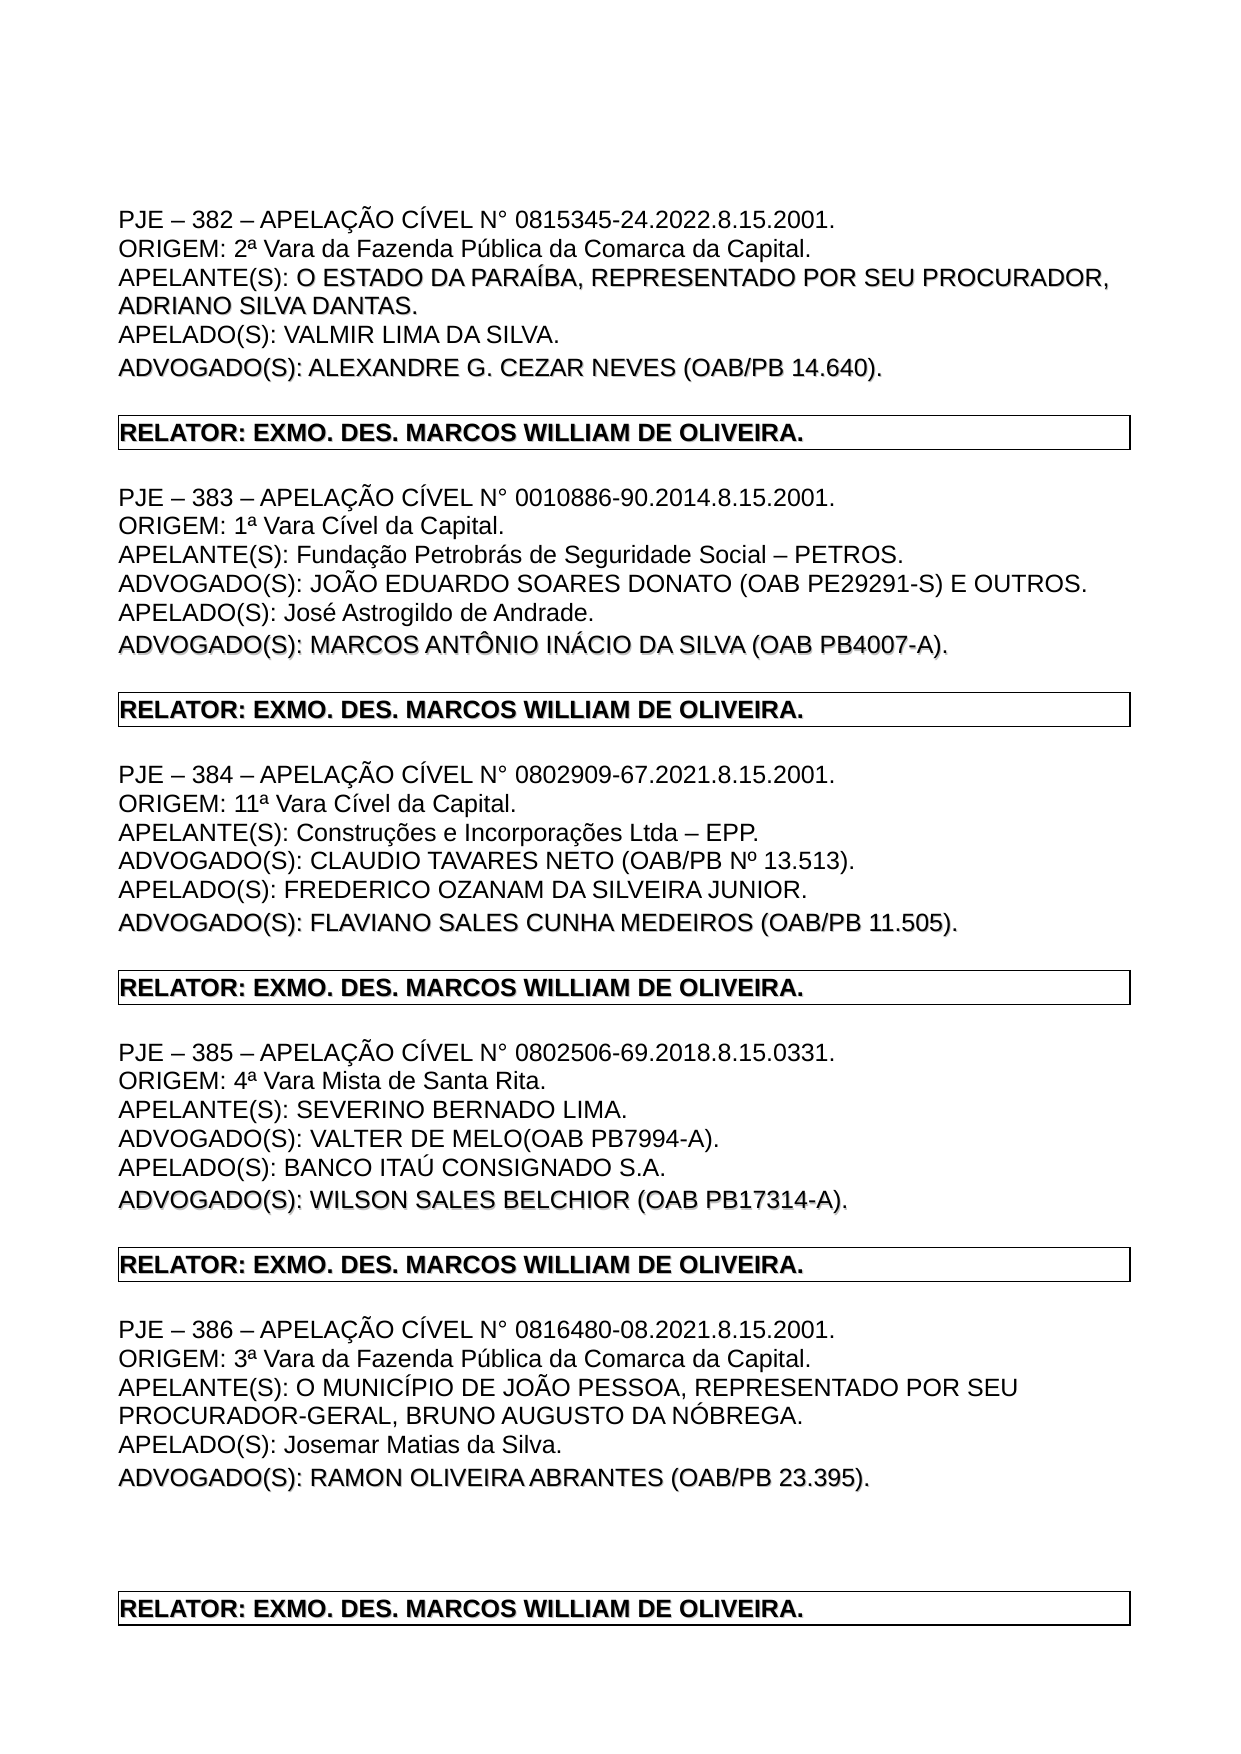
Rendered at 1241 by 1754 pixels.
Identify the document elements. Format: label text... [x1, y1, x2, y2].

text ADVOGADO(S): WILSON SALES BELCHIOR (OAB PB17314-A). [118, 1186, 1131, 1214]
text ADVOGADO(S): ALEXANDRE G. CEZAR NEVES (OAB/PB 14.640). [118, 353, 1131, 382]
text ADVOGADO(S): FLAVIANO SALES CUNHA MEDEIROS (OAB/PB 11.505). [118, 908, 1131, 937]
text ORIGEM: 4ª Vara Mista de Santa Rita. [118, 1066, 1122, 1095]
text ORIGEM: 2ª Vara da Fazenda Pública da Comarca da Capital. [118, 234, 1122, 263]
text ADVOGADO(S): RAMON OLIVEIRA ABRANTES (OAB/PB 23.395). [118, 1463, 1131, 1492]
text APELADO(S): VALMIR LIMA DA SILVA. [118, 320, 1122, 349]
text ADVOGADO(S): CLAUDIO TAVARES NETO (OAB/PB Nº 13.513). [118, 846, 1122, 875]
text PJE – 384 – APELAÇÃO CÍVEL N° 0802909-67.2021.8.15.2001. [118, 760, 1122, 789]
text PJE – 382 – APELAÇÃO CÍVEL N° 0815345-24.2022.8.15.2001. [118, 205, 1122, 234]
text ADVOGADO(S): JOÃO EDUARDO SOARES DONATO (OAB PE29291-S) E OUTROS. [118, 569, 1122, 598]
text APELANTE(S): O ESTADO DA PARAÍBA, REPRESENTADO POR SEU PROCURADOR, ADRIANO SILVA DANTAS. [118, 263, 1122, 320]
text PJE – 385 – APELAÇÃO CÍVEL N° 0802506-69.2018.8.15.0331. [118, 1038, 1122, 1066]
text APELANTE(S): Fundação Petrobrás de Seguridade Social – PETROS. [118, 540, 1122, 569]
text ADVOGADO(S): VALTER DE MELO(OAB PB7994-A). [118, 1124, 1122, 1153]
text APELADO(S): José Astrogildo de Andrade. [118, 598, 1122, 626]
text RELATOR: EXMO. DES. MARCOS WILLIAM DE OLIVEIRA. [119, 1248, 1129, 1281]
text RELATOR: EXMO. DES. MARCOS WILLIAM DE OLIVEIRA. [119, 1592, 1129, 1624]
text APELADO(S): Josemar Matias da Silva. [118, 1430, 1122, 1459]
text ORIGEM: 1ª Vara Cível da Capital. [118, 511, 1122, 540]
text PJE – 383 – APELAÇÃO CÍVEL N° 0010886-90.2014.8.15.2001. [118, 483, 1122, 511]
text APELANTE(S): SEVERINO BERNADO LIMA. [118, 1095, 1122, 1124]
text ORIGEM: 11ª Vara Cível da Capital. [118, 789, 1122, 818]
text APELANTE(S): O MUNICÍPIO DE JOÃO PESSOA, REPRESENTADO POR SEU PROCURADOR-GERAL, BRUNO AUGUSTO DA NÓBREGA. [118, 1373, 1122, 1430]
text PJE – 386 – APELAÇÃO CÍVEL N° 0816480-08.2021.8.15.2001. [118, 1315, 1122, 1344]
text APELADO(S): FREDERICO OZANAM DA SILVEIRA JUNIOR. [118, 875, 1122, 904]
text RELATOR: EXMO. DES. MARCOS WILLIAM DE OLIVEIRA. [119, 693, 1129, 726]
text ADVOGADO(S): MARCOS ANTÔNIO INÁCIO DA SILVA (OAB PB4007-A). [118, 631, 1131, 659]
text APELADO(S): BANCO ITAÚ CONSIGNADO S.A. [118, 1153, 1122, 1181]
text ORIGEM: 3ª Vara da Fazenda Pública da Comarca da Capital. [118, 1344, 1122, 1373]
text APELANTE(S): Construções e Incorporações Ltda – EPP. [118, 818, 1122, 846]
text RELATOR: EXMO. DES. MARCOS WILLIAM DE OLIVEIRA. [119, 416, 1129, 449]
text RELATOR: EXMO. DES. MARCOS WILLIAM DE OLIVEIRA. [119, 971, 1129, 1004]
